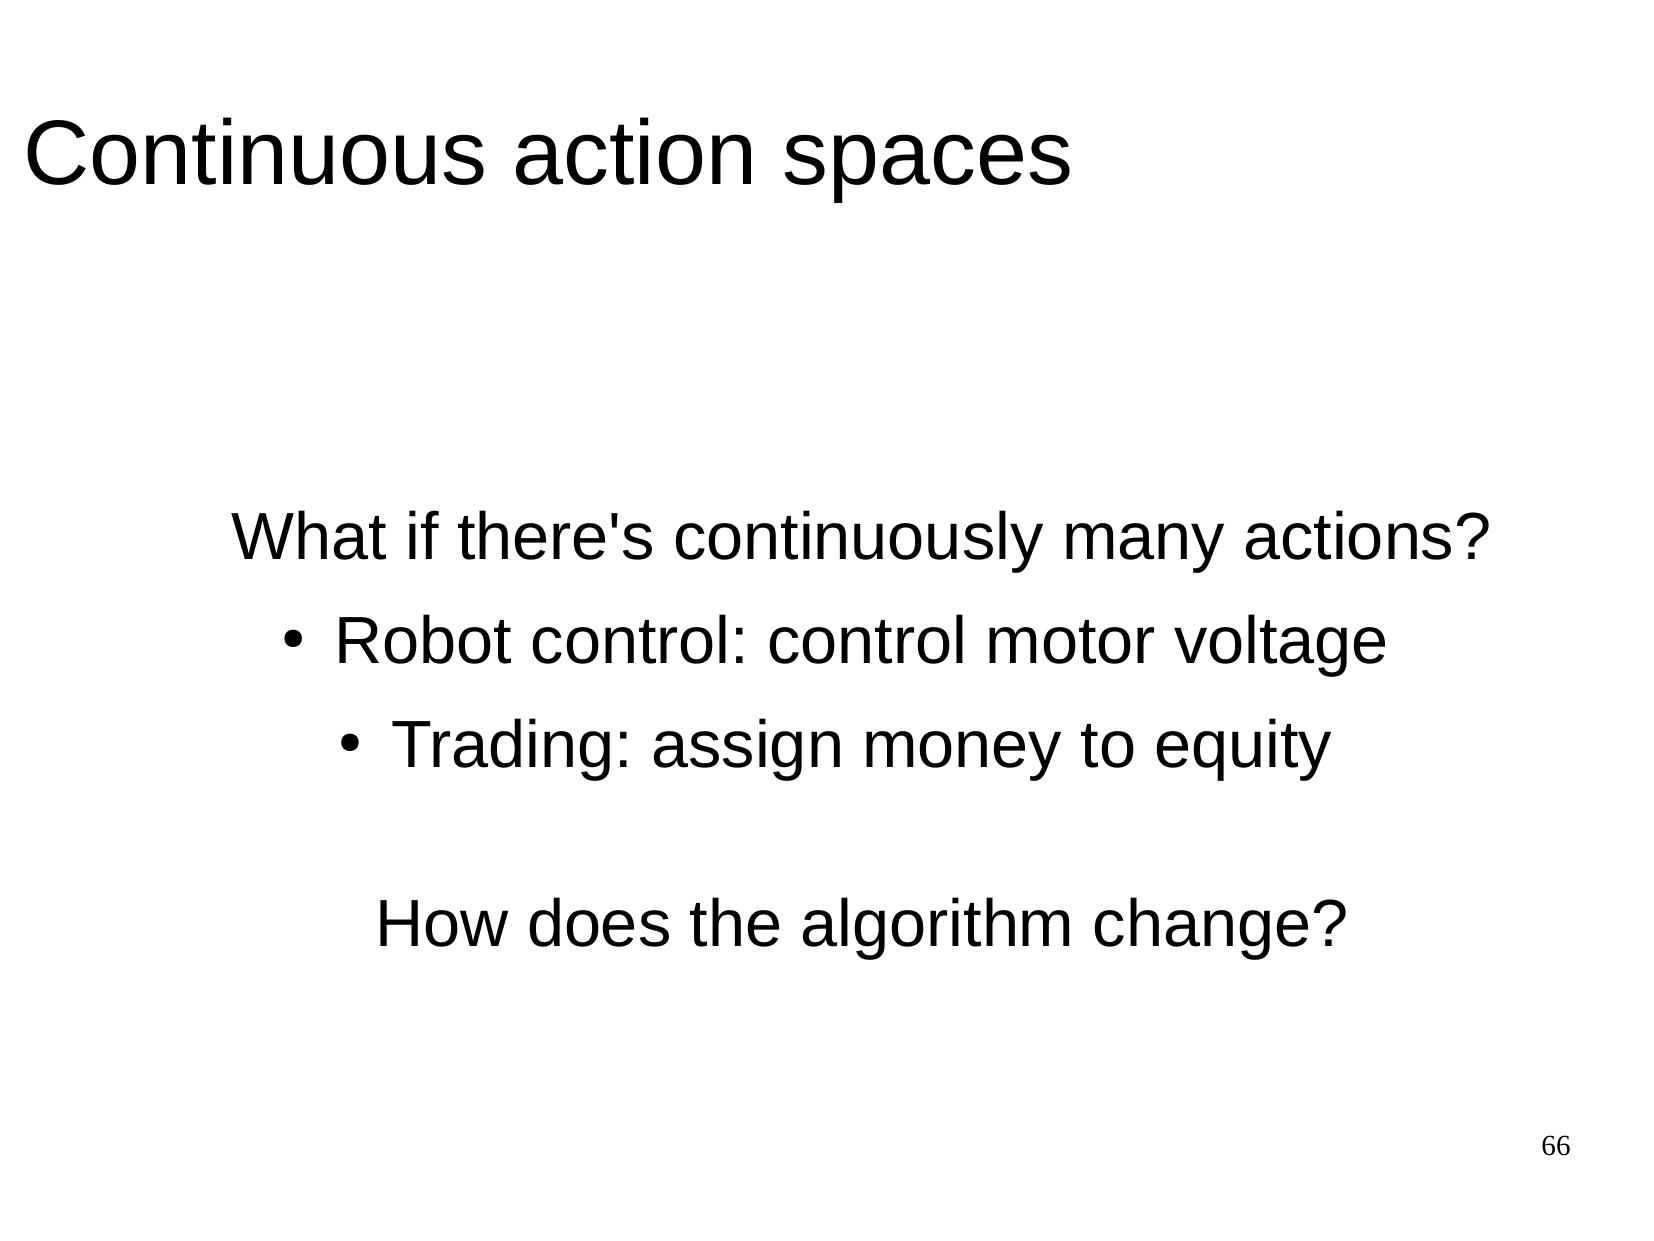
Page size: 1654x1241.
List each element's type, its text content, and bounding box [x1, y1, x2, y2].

list What if there's continuously many actions? Robot control: control motor voltage Trading: assign money to equity How does the algorithm change? [82, 290, 1571, 1010]
title Continuous action spaces [23, 49, 1512, 257]
